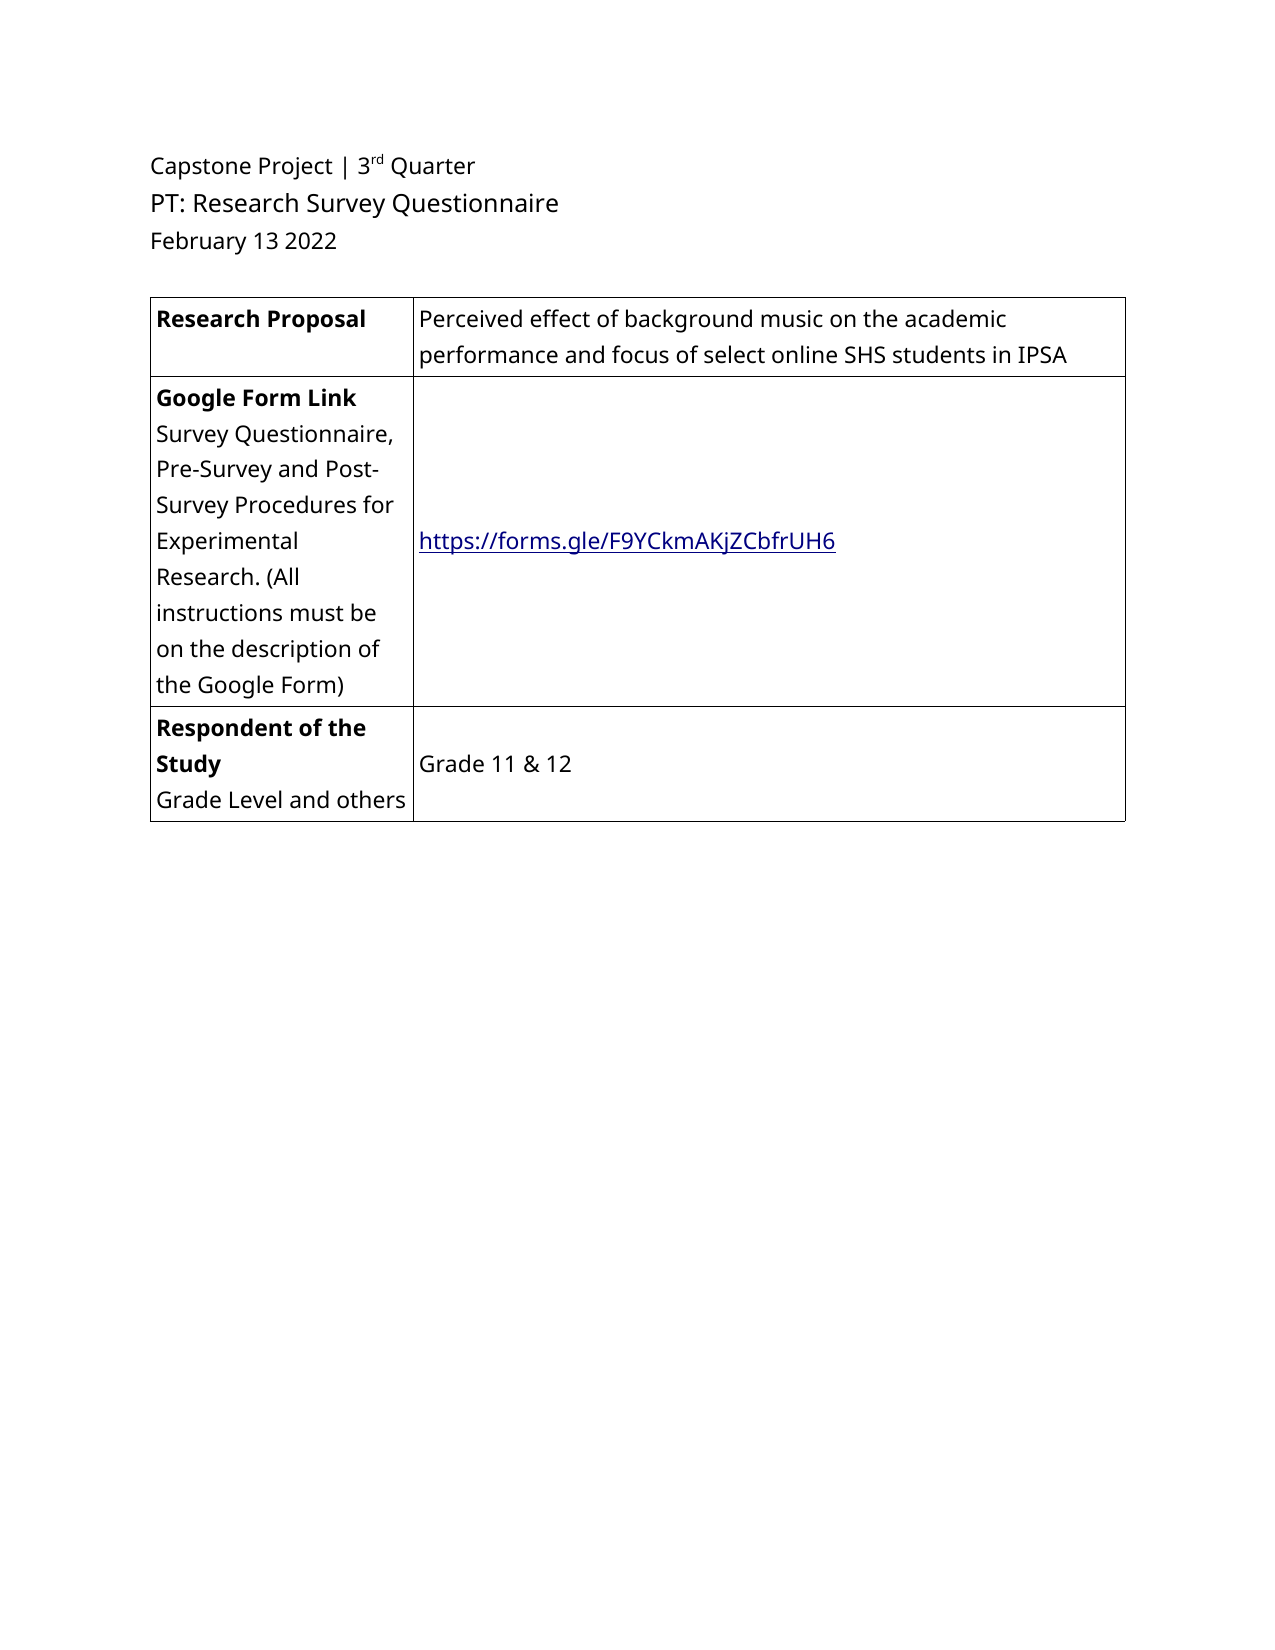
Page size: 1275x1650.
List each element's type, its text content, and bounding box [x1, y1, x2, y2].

text February 13 2022 [150, 225, 1125, 256]
text Capstone Project | 3rd Quarter [150, 150, 1125, 181]
table_cell Google Form Link Survey Questionnaire, Pre-Survey and Post-Survey Procedures for Experimental Research. (All instructions must be on the description of the Google Form) [151, 377, 413, 706]
table_cell Respondent of the Study Grade Level and others [151, 707, 413, 821]
text PT: Research Survey Questionnaire [150, 186, 1125, 220]
table_header Perceived effect of background music on the academic performance and focus of select online SHS students in IPSA [414, 298, 1125, 376]
table_cell Grade 11 & 12 [414, 707, 1125, 821]
table_cell https://forms.gle/F9YCkmAKjZCbfrUH6 [414, 377, 1125, 706]
table_header Research Proposal [151, 298, 413, 376]
